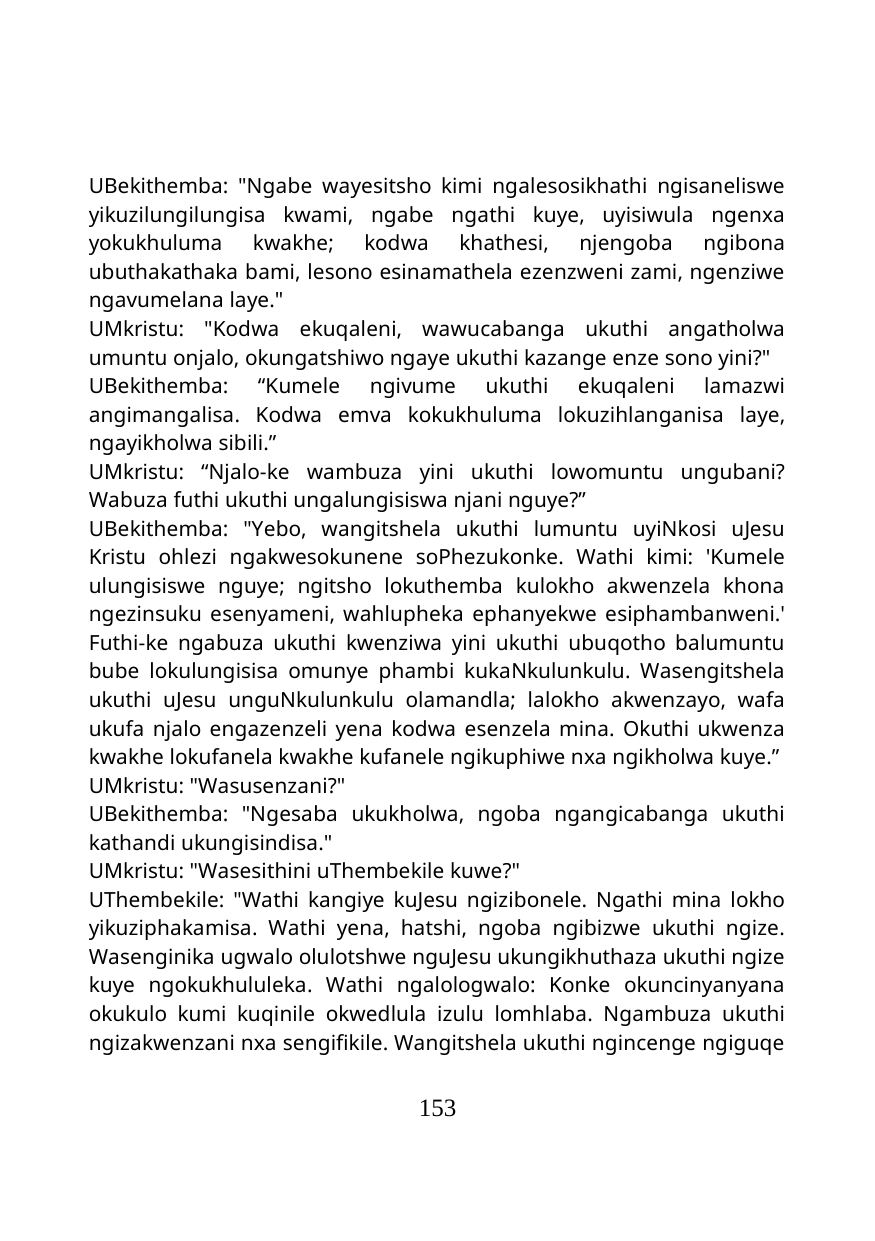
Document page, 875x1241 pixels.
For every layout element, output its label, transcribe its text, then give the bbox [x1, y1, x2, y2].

text UMkristu: “Njalo-ke wambuza yini ukuthi lowomuntu ungubani? Wabuza futhi ukuthi ungalungisiswa njani nguye?” [88, 457, 786, 514]
text UMkristu: "Kodwa ekuqaleni, wawucabanga ukuthi angatholwa umuntu onjalo, okungatshiwo ngaye ukuthi kazange enze sono yini?" [88, 314, 786, 371]
text UBekithemba: "Yebo, wangitshela ukuthi lumuntu uyiNkosi uJesu Kristu ohlezi ngakwesokunene soPhezukonke. Wathi kimi: 'Kumele ulungisiswe nguye; ngitsho lokuthemba kulokho akwenzela khona ngezinsuku esenyameni, wahlupheka ephanyekwe esiphambanweni.' Futhi-ke ngabuza ukuthi kwenziwa yini ukuthi ubuqotho balumuntu bube lokulungisisa omunye phambi kukaNkulunkulu. Wasengitshela ukuthi uJesu unguNkulunkulu olamandla; lalokho akwenzayo, wafa ukufa njalo engazenzeli yena kodwa esenzela mina. Okuthi ukwenza kwakhe lokufanela kwakhe kufanele ngikuphiwe nxa ngikholwa kuye.” [88, 514, 786, 771]
text UMkristu: "Wasesithini uThembekile kuwe?" [88, 856, 786, 885]
text UBekithemba: "Ngabe wayesitsho kimi ngalesosikhathi ngisaneliswe yikuzilungilungisa kwami, ngabe ngathi kuye, uyisiwula ngenxa yokukhuluma kwakhe; kodwa khathesi, njengoba ngibona ubuthakathaka bami, lesono esinamathela ezenzweni zami, ngenziwe ngavumelana laye." [88, 171, 786, 314]
text UBekithemba: “Kumele ngivume ukuthi ekuqaleni lamazwi angimangalisa. Kodwa emva kokukhuluma lokuzihlanganisa laye, ngayikholwa sibili.” [88, 371, 786, 457]
text UBekithemba: "Ngesaba ukukholwa, ngoba ngangicabanga ukuthi kathandi ukungisindisa." [88, 799, 786, 856]
text UThembekile: "Wathi kangiye kuJesu ngizibonele. Ngathi mina lokho yikuziphakamisa. Wathi yena, hatshi, ngoba ngibizwe ukuthi ngize. Wasenginika ugwalo olulotshwe nguJesu ukungikhuthaza ukuthi ngize kuye ngokukhululeka. Wathi ngalologwalo: Konke okuncinyanyana okukulo kumi kuqinile okwedlula izulu lomhlaba. Ngambuza ukuthi ngizakwenzani nxa sengifikile. Wangitshela ukuthi ngincenge ngiguqe [88, 885, 786, 1056]
text UMkristu: "Wasusenzani?" [88, 771, 786, 799]
